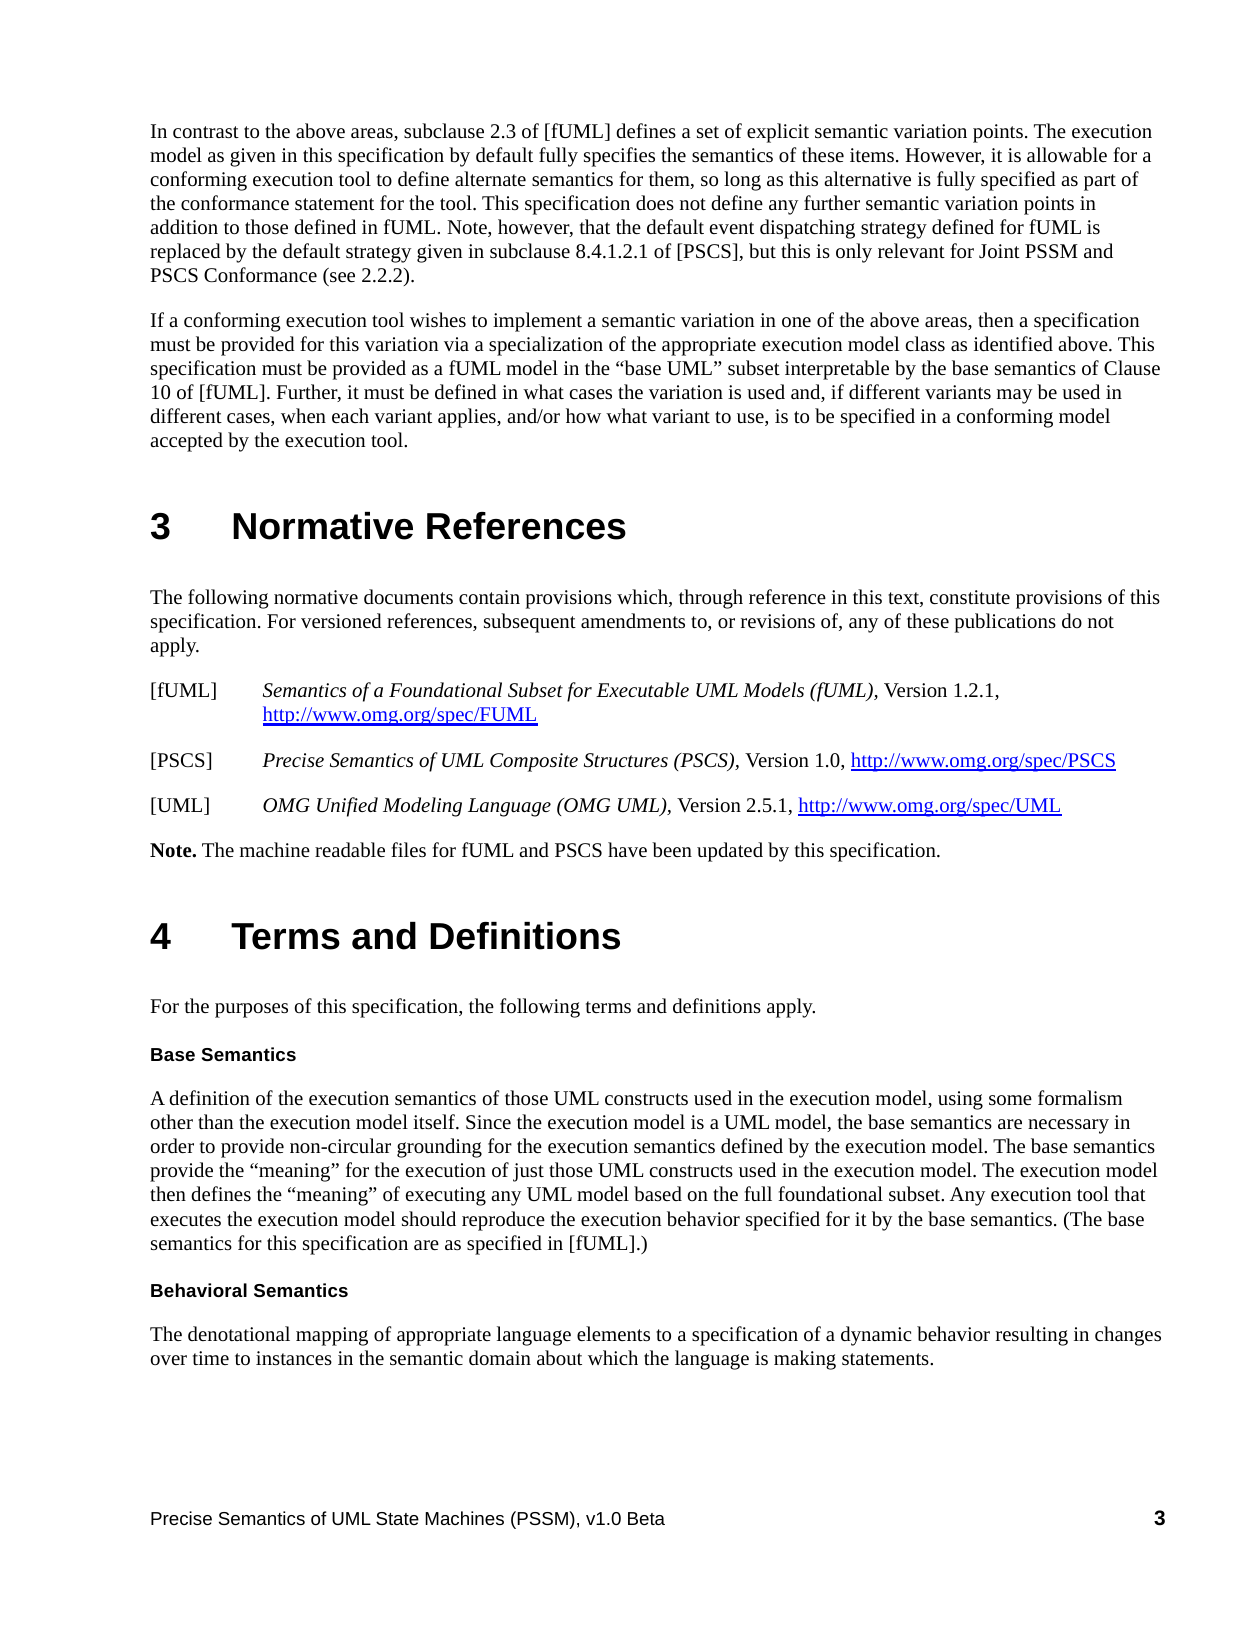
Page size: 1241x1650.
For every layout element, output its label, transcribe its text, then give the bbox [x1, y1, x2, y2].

subtitle Normative References [150, 504, 1166, 548]
subtitle Terms and Definitions [150, 914, 1166, 957]
text [PSCS] Precise Semantics of UML Composite Structures (PSCS), Version 1.0, http://www.omg.org/spec/PSCS [150, 747, 1166, 772]
subtitle Base Semantics [150, 1043, 1166, 1065]
text If a conforming execution tool wishes to implement a semantic variation in one of the above areas, then a specification must be provided for this variation via a specialization of the appropriate execution model class as identified above. This specification must be provided as a fUML model in the “base UML” subset interpretable by the base semantics of Clause 10 of [fUML]. Further, it must be defined in what cases the variation is used and, if different variants may be used in different cases, when each variant applies, and/or how what variant to use, is to be specified in a conforming model accepted by the execution tool. [150, 308, 1166, 452]
text The denotational mapping of appropriate language elements to a specification of a dynamic behavior resulting in changes over time to instances in the semantic domain about which the language is making statements. [150, 1322, 1166, 1370]
text In contrast to the above areas, subclause 2.3 of [fUML] defines a set of explicit semantic variation points. The execution model as given in this specification by default fully specifies the semantics of these items. However, it is allowable for a conforming execution tool to define alternate semantics for them, so long as this alternative is fully specified as part of the conformance statement for the tool. This specification does not define any further semantic variation points in addition to those defined in fUML. Note, however, that the default event dispatching strategy defined for fUML is replaced by the default strategy given in subclause 8.4.1.2.1 of [PSCS], but this is only relevant for Joint PSSM and PSCS Conformance (see 2.2.2). [150, 118, 1166, 287]
text For the purposes of this specification, the following terms and definitions apply. [150, 994, 1166, 1018]
text [UML] OMG Unified Modeling Language (OMG UML), Version 2.5.1, http://www.omg.org/spec/UML [150, 793, 1166, 817]
text The following normative documents contain provisions which, through reference in this text, constitute provisions of this specification. For versioned references, subsequent amendments to, or revisions of, any of these publications do not apply. [150, 585, 1166, 657]
subtitle Behavioral Semantics [150, 1279, 1166, 1301]
text Note. The machine readable files for fUML and PSCS have been updated by this specification. [150, 838, 1166, 862]
text A definition of the execution semantics of those UML constructs used in the execution model, using some formalism other than the execution model itself. Since the execution model is a UML model, the base semantics are necessary in order to provide non-circular grounding for the execution semantics defined by the execution model. The base semantics provide the “meaning” for the execution of just those UML constructs used in the execution model. The execution model then defines the “meaning” of executing any UML model based on the full foundational subset. Any execution tool that executes the execution model should reproduce the execution behavior specified for it by the base semantics. (The base semantics for this specification are as specified in [fUML].) [150, 1086, 1166, 1254]
text [fUML] Semantics of a Foundational Subset for Executable UML Models (fUML), Version 1.2.1, http://www.omg.org/spec/FUML [150, 678, 1166, 726]
